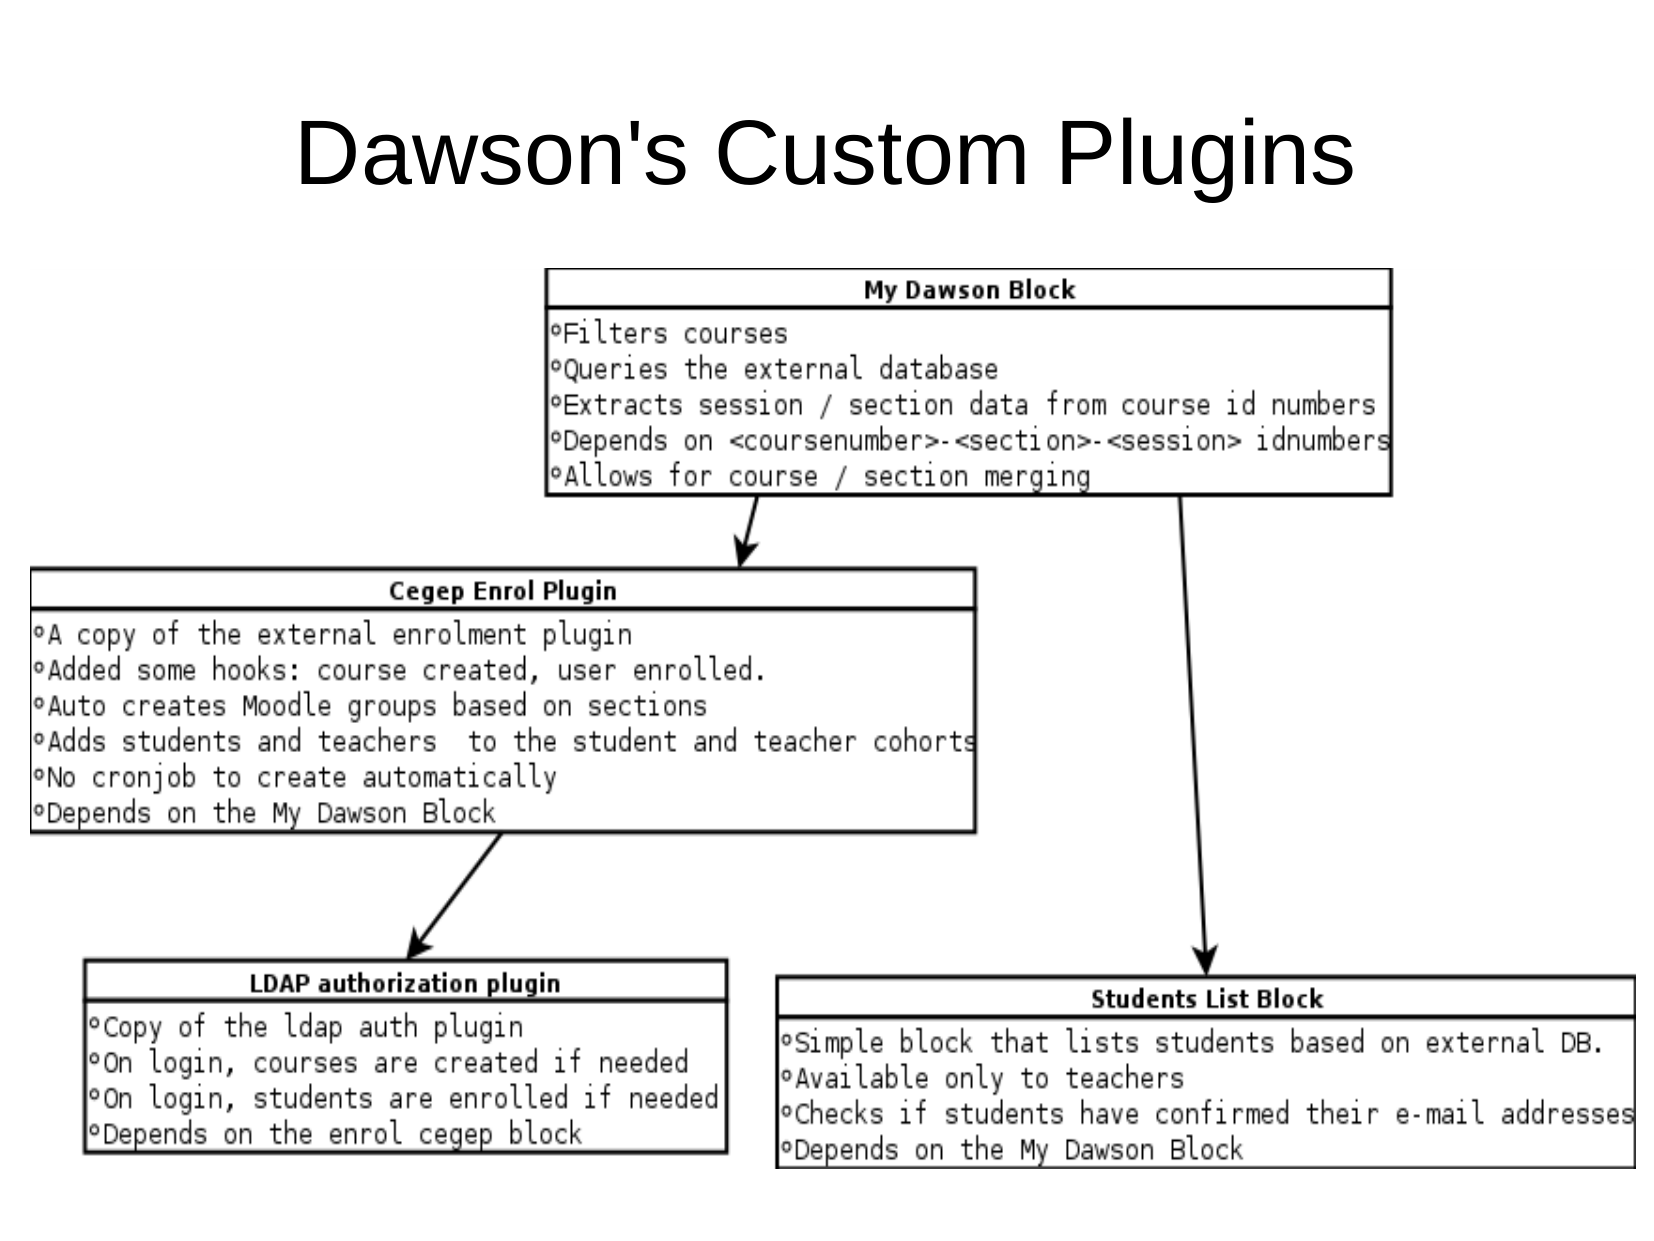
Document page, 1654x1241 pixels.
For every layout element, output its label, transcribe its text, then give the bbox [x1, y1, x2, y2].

picture [30, 268, 1636, 1170]
title Dawson's Custom Plugins [82, 49, 1571, 257]
